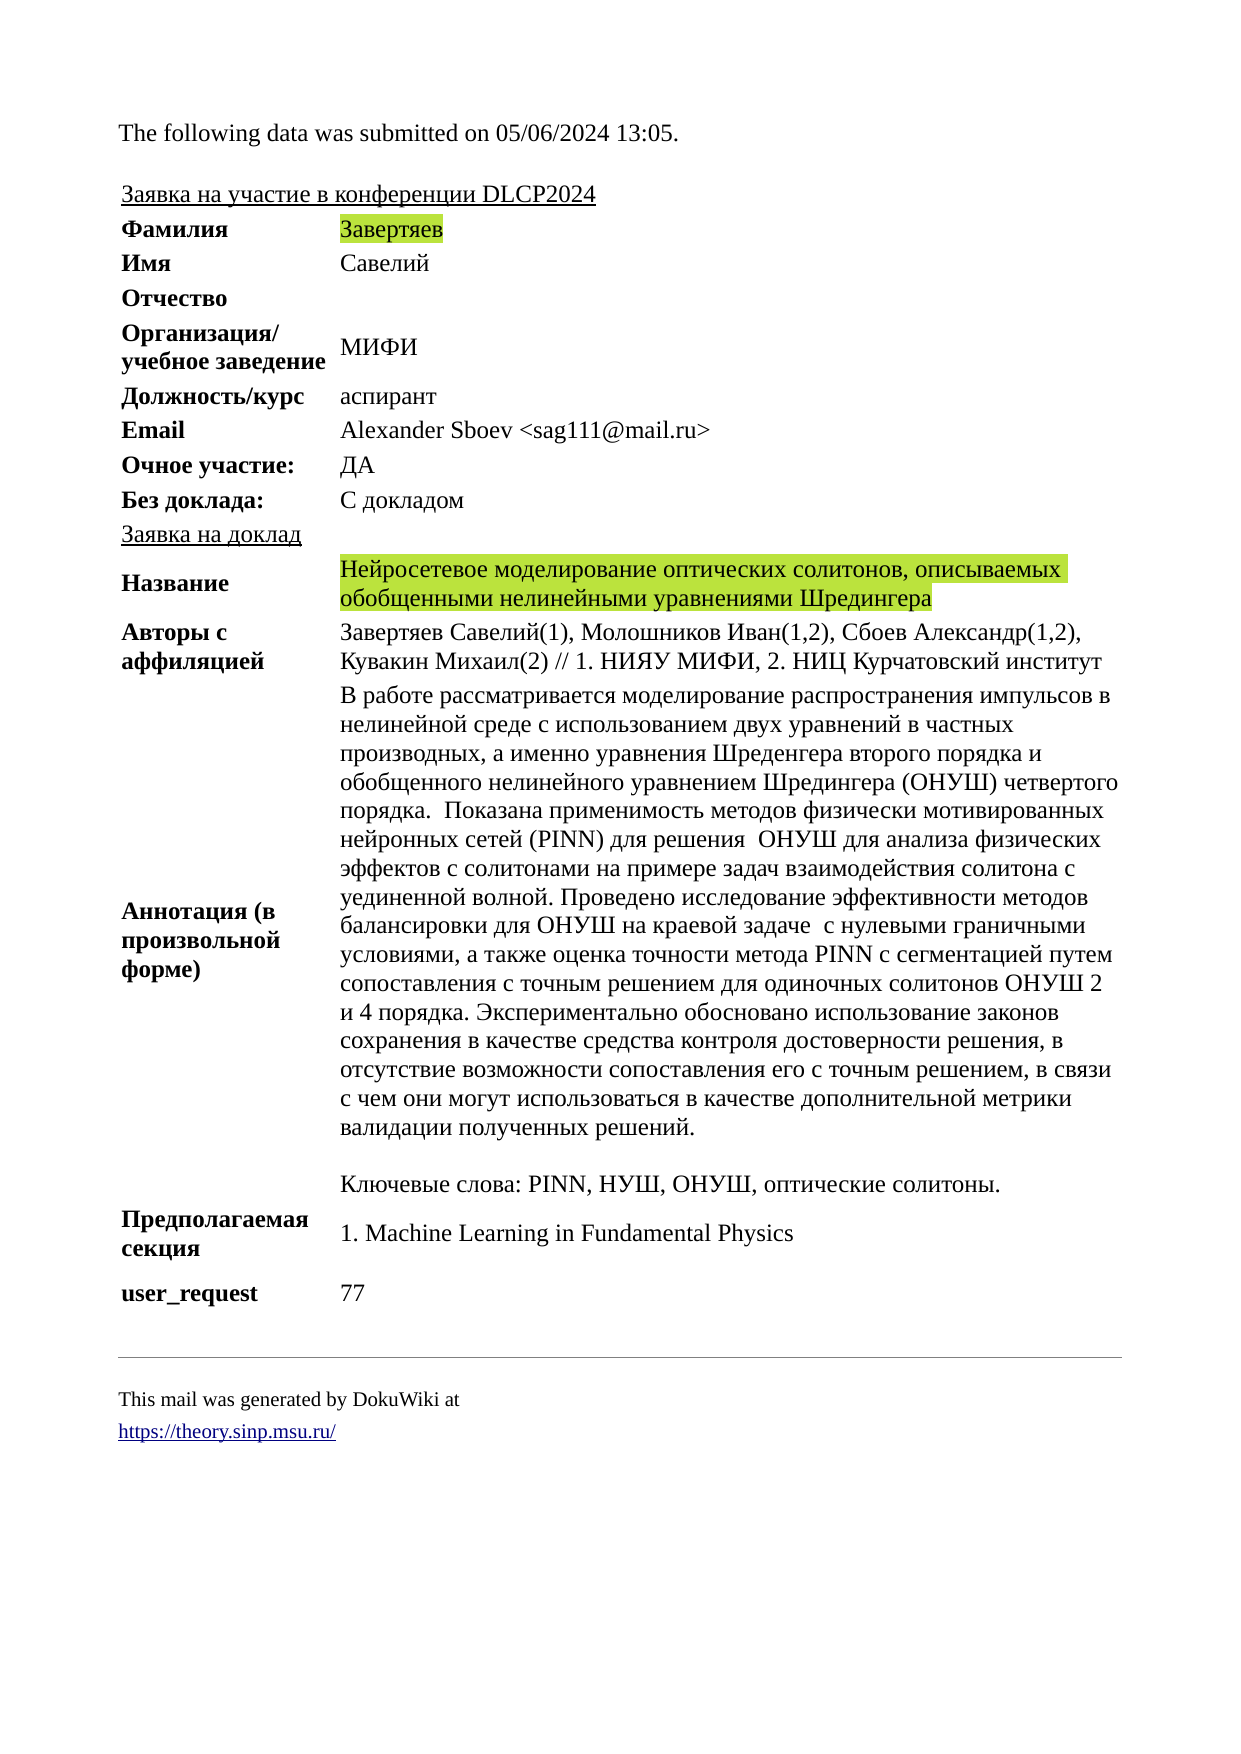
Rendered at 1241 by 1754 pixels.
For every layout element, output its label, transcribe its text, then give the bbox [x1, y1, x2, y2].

table_cell user_request [118, 1275, 337, 1309]
table_cell Аннотация (в произвольной форме) [118, 678, 337, 1201]
table_cell Название [118, 551, 337, 614]
table_cell 1. Machine Learning in Fundamental Physics [337, 1201, 1122, 1264]
table_header Заявка на участие в конференции DLCP2024 [118, 176, 1122, 211]
table_cell 77 [337, 1275, 1122, 1309]
table_cell Савелий [337, 246, 1122, 280]
table_cell Email [118, 413, 337, 447]
table_cell Завертяев Савелий(1), Молошников Иван(1,2), Сбоев Александр(1,2), Кувакин Михаил(2) // 1. НИЯУ МИФИ, 2. НИЦ Курчатовский институт [337, 614, 1122, 678]
table_cell Организация/учебное заведение [118, 315, 337, 378]
table_cell Без доклада: [118, 482, 337, 516]
table_cell ДА [337, 447, 1122, 482]
table_cell Заявка на доклад [118, 516, 1122, 551]
table_cell Имя [118, 246, 337, 280]
table_cell Alexander Sboev <sag111@mail.ru> [337, 413, 1122, 447]
table_cell МИФИ [337, 315, 1122, 378]
table_cell Нейросетевое моделирование оптических солитонов, описываемых обобщенными нелинейными уравнениями Шредингера [337, 551, 1122, 614]
table_cell [337, 280, 1122, 315]
table_cell [118, 1264, 1122, 1275]
text This mail was generated by DokuWiki at https://theory.sinp.msu.ru/ [118, 1387, 1122, 1444]
text The following data was submitted on 05/06/2024 13:05. [118, 118, 1122, 147]
table_cell Очное участие: [118, 447, 337, 482]
table_cell В работе рассматривается моделирование распространения импульсов в нелинейной среде с использованием двух уравнений в частных производных, а именно уравнения Шреденгера второго порядка и обобщенного нелинейного уравнением Шредингера (ОНУШ) четвертого порядка. Показана применимость методов физически мотивированных нейронных сетей (PINN) для решения ОНУШ для анализа физических эффектов с солитонами на примере задач взаимодействия солитона с уединенной волной. Проведено исследование эффективности методов балансировки для ОНУШ на краевой задаче с нулевыми граничными условиями, а также оценка точности метода PINN с сегментацией путем сопоставления с точным решением для одиночных солитонов ОНУШ 2 и 4 порядка. Экспериментально обосновано использование законов сохранения в качестве средства контроля достоверности решения, в отсутствие возможности сопоставления его с точным решением, в связи с чем они могут использоваться в качестве дополнительной метрики валидации полученных решений. Ключевые слова: PINN, НУШ, ОНУШ, оптические солитоны. [337, 678, 1122, 1201]
table_cell Должность/курс [118, 378, 337, 413]
table_cell Завертяев [337, 211, 1122, 246]
table_cell Фамилия [118, 211, 337, 246]
table_cell аспирант [337, 378, 1122, 413]
table_cell Предполагаемая секция [118, 1201, 337, 1264]
table_cell С докладом [337, 482, 1122, 516]
table_cell Отчество [118, 280, 337, 315]
table_cell Авторы с аффиляцией [118, 614, 337, 678]
